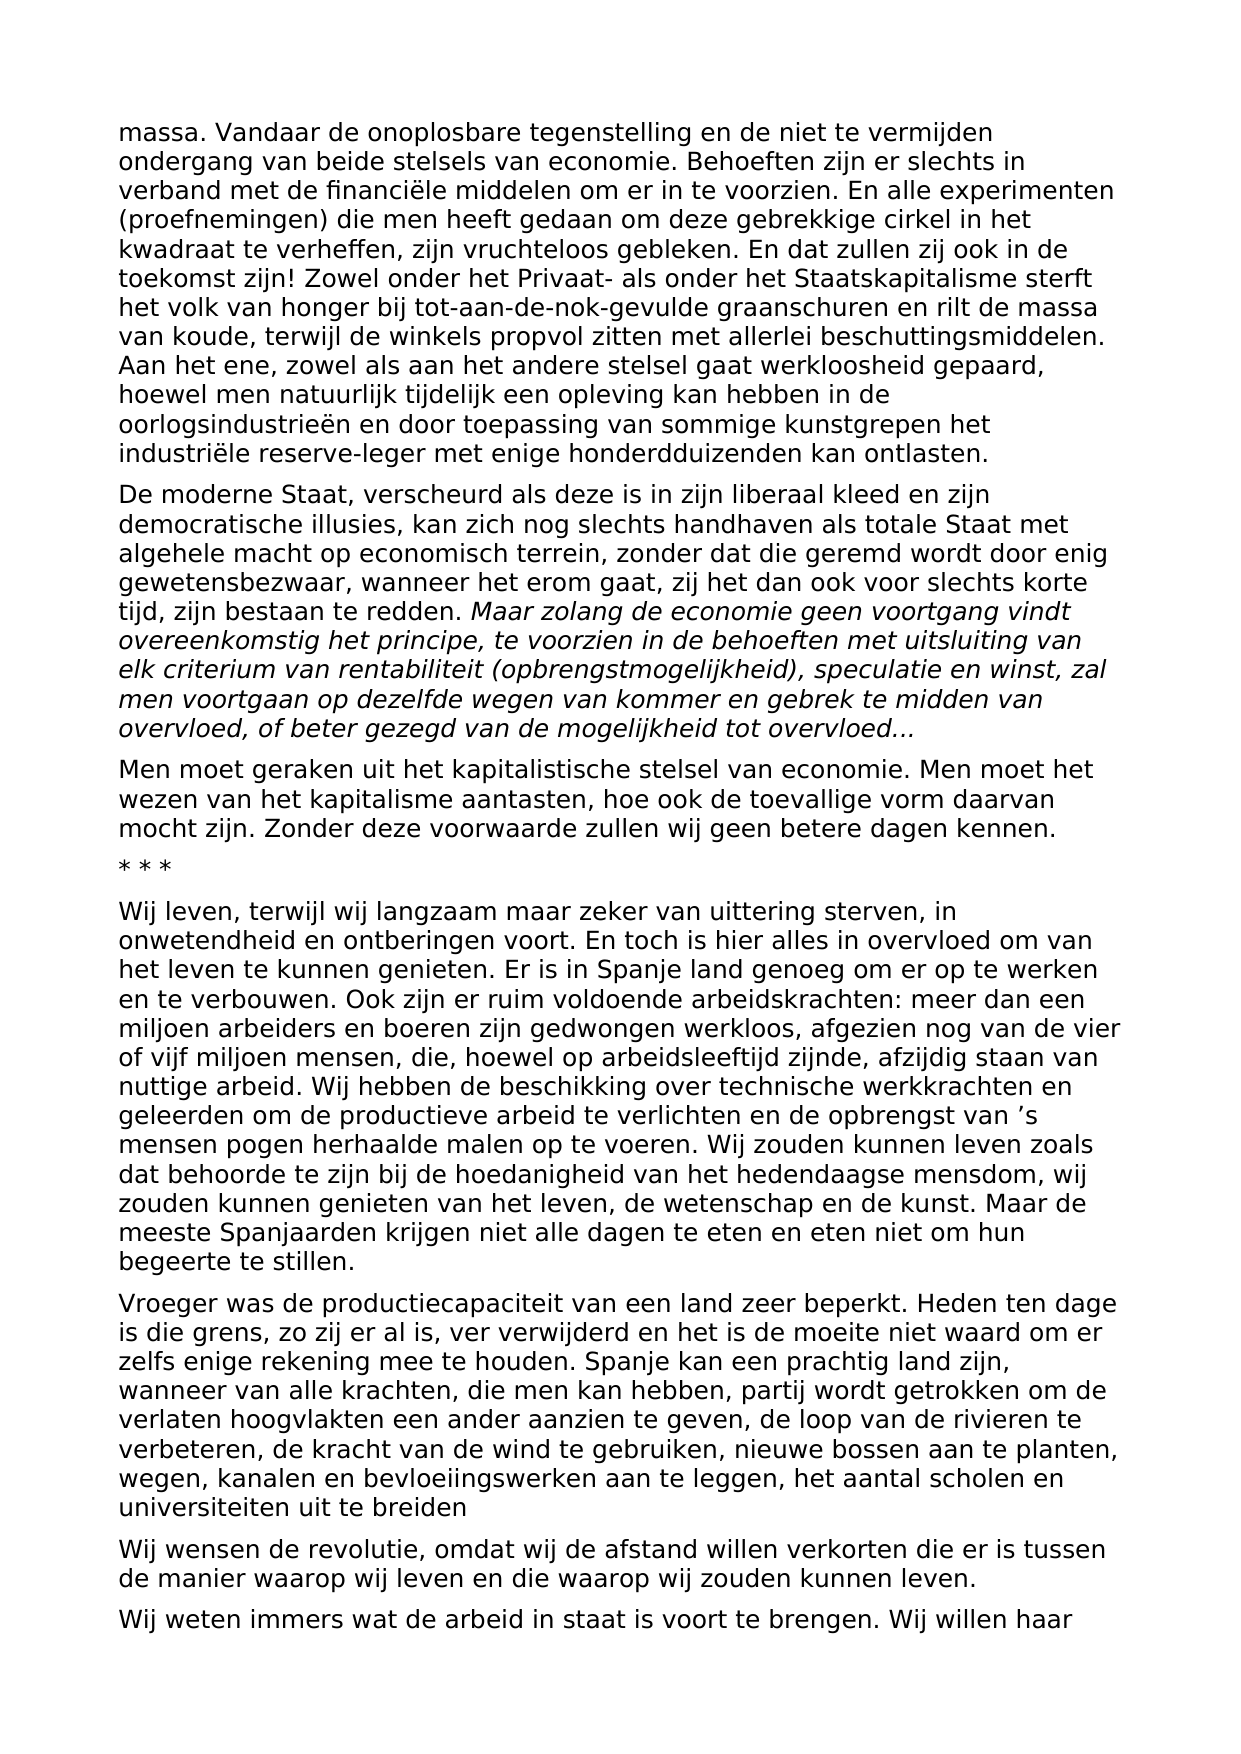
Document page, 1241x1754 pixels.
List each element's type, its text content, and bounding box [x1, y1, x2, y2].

text massa. Vandaar de onoplosbare tegenstelling en de niet te vermijden ondergang van beide stelsels van economie. Behoeften zijn er slechts in verband met de financiële middelen om er in te voorzien. En alle experimenten (proefnemingen) die men heeft gedaan om deze gebrekkige cirkel in het kwadraat te verheffen, zijn vruchteloos gebleken. En dat zullen zij ook in de toekomst zijn! Zowel onder het Privaat- als onder het Staatskapitalisme sterft het volk van honger bij tot-aan-de-nok-gevulde graanschuren en rilt de massa van koude, terwijl de winkels propvol zitten met allerlei beschuttingsmiddelen. Aan het ene, zowel als aan het andere stelsel gaat werkloosheid gepaard, hoewel men natuurlijk tijdelijk een opleving kan hebben in de oorlogsindustrieën en door toepassing van sommige kunstgrepen het industriële reserve-leger met enige honderdduizenden kan ontlasten. [118, 118, 1122, 468]
text De moderne Staat, verscheurd als deze is in zijn liberaal kleed en zijn democratische illusies, kan zich nog slechts handhaven als totale Staat met algehele macht op economisch terrein, zonder dat die geremd wordt door enig gewetensbezwaar, wanneer het erom gaat, zij het dan ook voor slechts korte tijd, zijn bestaan te redden. Maar zolang de economie geen voortgang vindt overeenkomstig het principe, te voorzien in de behoeften met uitsluiting van elk criterium van rentabiliteit (opbrengstmogelijkheid), speculatie en winst, zal men voortgaan op dezelfde wegen van kommer en gebrek te midden van overvloed, of beter gezegd van de mogelijkheid tot overvloed... [118, 481, 1122, 743]
text Men moet geraken uit het kapitalistische stelsel van economie. Men moet het wezen van het kapitalisme aantasten, hoe ook de toevallige vorm daarvan mocht zijn. Zonder deze voorwaarde zullen wij geen betere dagen kennen. [118, 756, 1122, 843]
text Vroeger was de productiecapaciteit van een land zeer beperkt. Heden ten dage is die grens, zo zij er al is, ver verwijderd en het is de moeite niet waard om er zelfs enige rekening mee te houden. Spanje kan een prachtig land zijn, wanneer van alle krachten, die men kan hebben, partij wordt getrokken om de verlaten hoogvlakten een ander aanzien te geven, de loop van de rivieren te verbeteren, de kracht van de wind te gebruiken, nieuwe bossen aan te planten, wegen, kanalen en bevloeiingswerken aan te leggen, het aantal scholen en universiteiten uit te breiden [118, 1289, 1122, 1522]
text Wij wensen de revolutie, omdat wij de afstand willen verkorten die er is tussen de manier waarop wij leven en die waarop wij zouden kunnen leven. [118, 1535, 1122, 1593]
text Wij weten immers wat de arbeid in staat is voort te brengen. Wij willen haar [118, 1606, 1122, 1635]
text * * * [118, 856, 1122, 885]
text Wij leven, terwijl wij langzaam maar zeker van uittering sterven, in onwetendheid en ontberingen voort. En toch is hier alles in overvloed om van het leven te kunnen genieten. Er is in Spanje land genoeg om er op te werken en te verbouwen. Ook zijn er ruim voldoende arbeidskrachten: meer dan een miljoen arbeiders en boeren zijn gedwongen werkloos, afgezien nog van de vier of vijf miljoen mensen, die, hoewel op arbeidsleeftijd zijnde, afzijdig staan van nuttige arbeid. Wij hebben de beschikking over technische werkkrachten en geleerden om de productieve arbeid te verlichten en de opbrengst van ’s mensen pogen herhaalde malen op te voeren. Wij zouden kunnen leven zoals dat behoorde te zijn bij de hoedanigheid van het hedendaagse mensdom, wij zouden kunnen genieten van het leven, de wetenschap en de kunst. Maar de meeste Spanjaarden krijgen niet alle dagen te eten en eten niet om hun begeerte te stillen. [118, 897, 1122, 1276]
